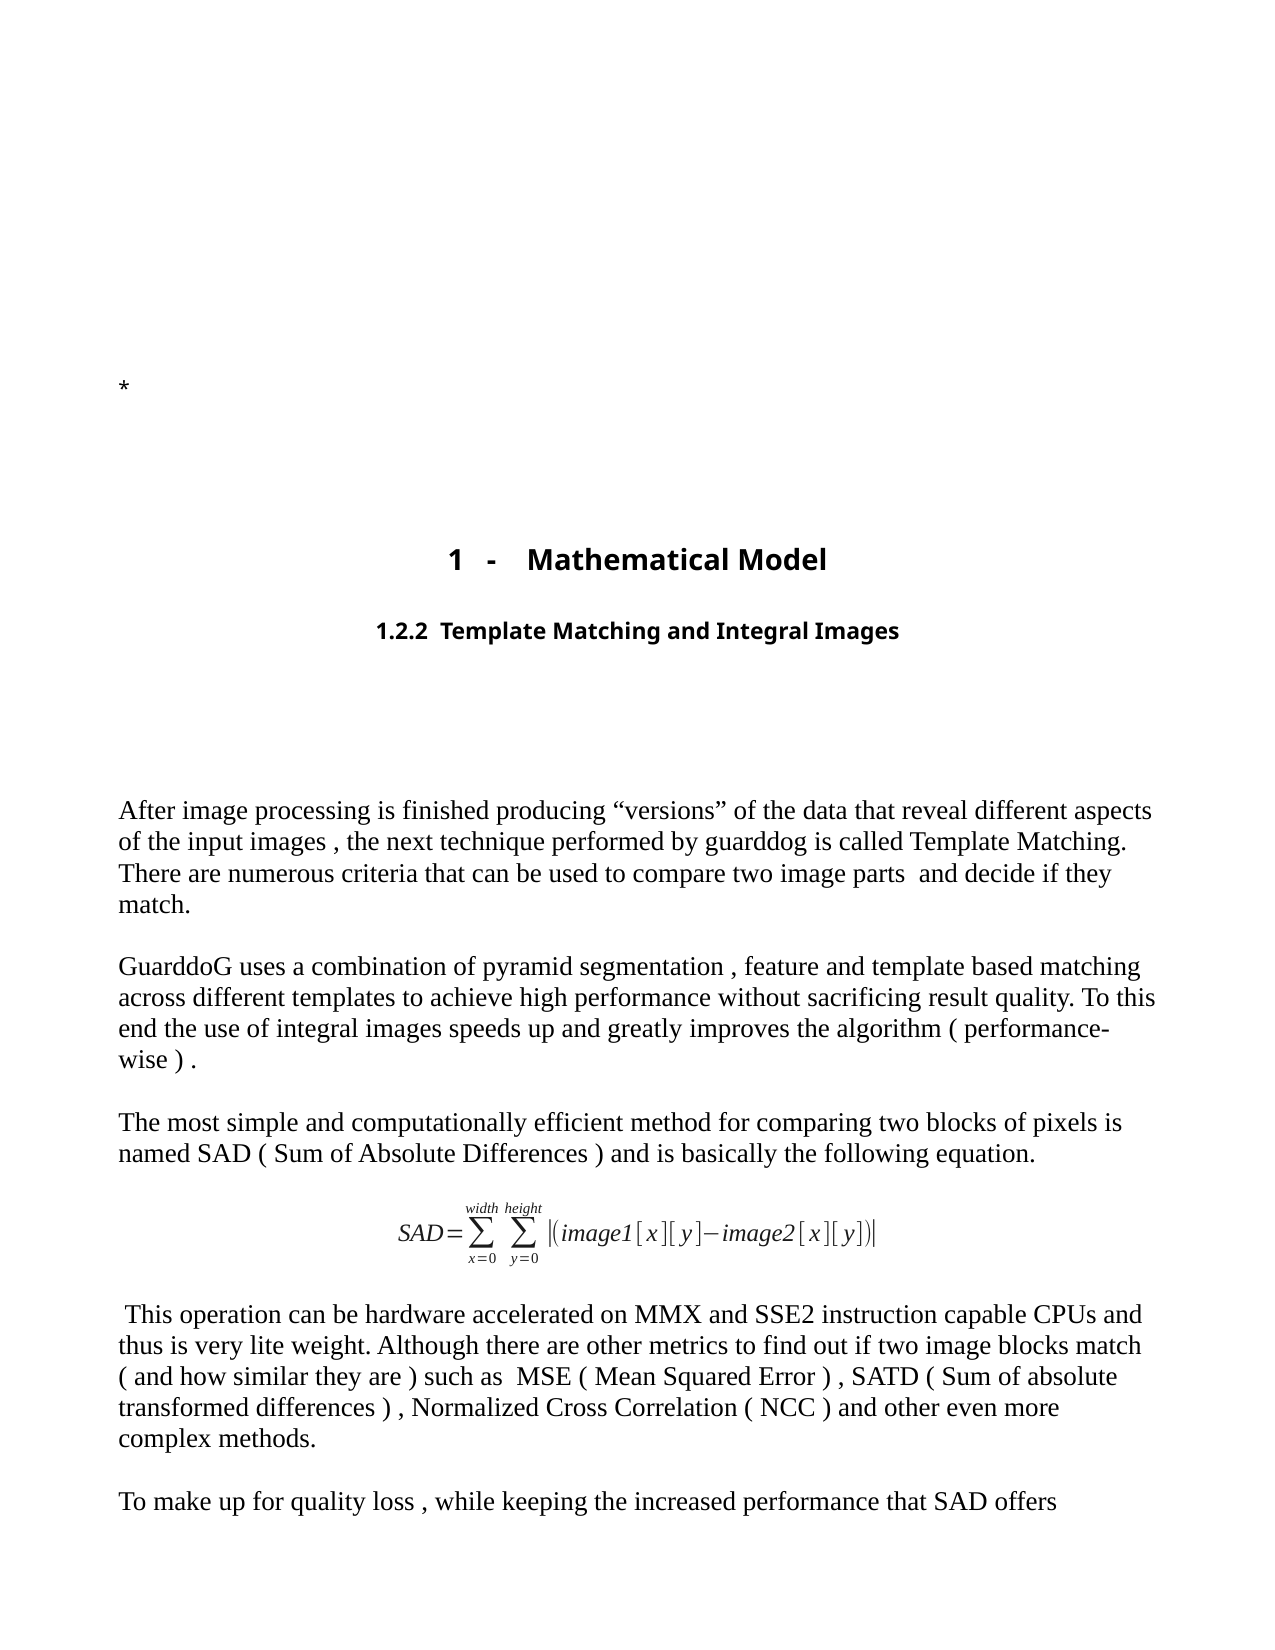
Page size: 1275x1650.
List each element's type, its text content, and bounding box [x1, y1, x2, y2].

text There are numerous criteria that can be used to compare two image parts and decide if they match. [118, 857, 1157, 919]
text GuarddoG uses a combination of pyramid segmentation , feature and template based matching across different templates to achieve high performance without sacrificing result quality. To this end the use of integral images speeds up and greatly improves the algorithm ( performance-wise ) . [118, 950, 1157, 1075]
text The most simple and computationally efficient method for comparing two blocks of pixels is named SAD ( Sum of Absolute Differences ) and is basically the following equation. [118, 1106, 1157, 1168]
text After image processing is finished producing “versions” of the data that reveal different aspects of the input images , the next technique performed by guarddog is called Template Matching. [118, 794, 1157, 857]
text This operation can be hardware accelerated on MMX and SSE2 instruction capable CPUs and thus is very lite weight. Although there are other metrics to find out if two image blocks match ( and how similar they are ) such as MSE ( Mean Squared Error ) , SATD ( Sum of absolute transformed differences ) , Normalized Cross Correlation ( NCC ) and other even more complex methods. [118, 1298, 1157, 1454]
text To make up for quality loss , while keeping the increased performance that SAD offers [118, 1485, 1157, 1516]
text 1 - Mathematical Model [118, 539, 1157, 578]
text 1.2.2 Template Matching and Integral Images [118, 615, 1157, 647]
text * [118, 374, 1157, 402]
